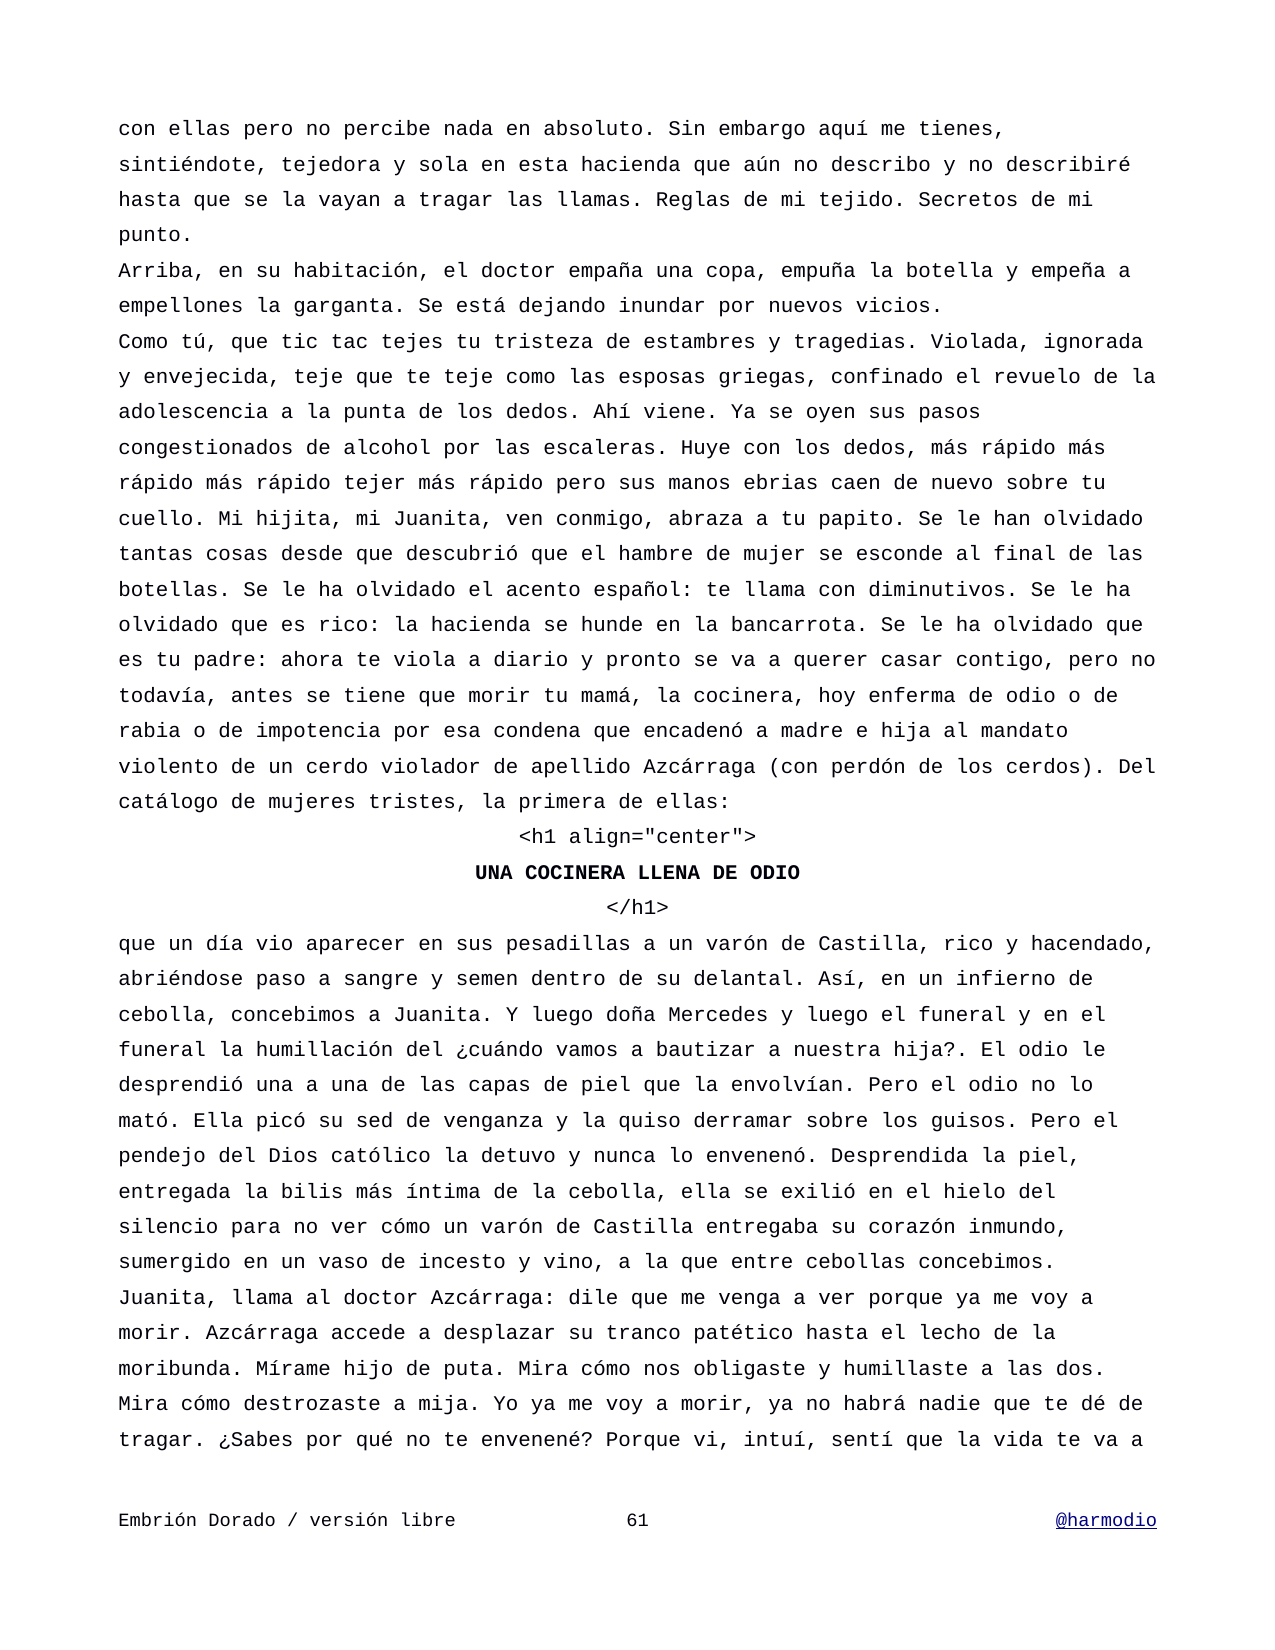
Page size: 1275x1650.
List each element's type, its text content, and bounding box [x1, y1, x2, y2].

text UNA COCINERA LLENA DE ODIO [118, 862, 1157, 886]
text </h1> [118, 897, 1157, 921]
text Arriba, en su habitación, el doctor empaña una copa, empuña la botella y empeña a empellones la garganta. Se está dejando inundar por nuevos vicios. [118, 260, 1157, 319]
text Como tú, que tic tac tejes tu tristeza de estambres y tragedias. Violada, ignorada y envejecida, teje que te teje como las esposas griegas, confinado el revuelo de la adolescencia a la punta de los dedos. Ahí viene. Ya se oyen sus pasos congestionados de alcohol por las escaleras. Huye con los dedos, más rápido más rápido más rápido tejer más rápido pero sus manos ebrias caen de nuevo sobre tu cuello. Mi hijita, mi Juanita, ven conmigo, abraza a tu papito. Se le han olvidado tantas cosas desde que descubrió que el hambre de mujer se esconde al final de las botellas. Se le ha olvidado el acento español: te llama con diminutivos. Se le ha olvidado que es rico: la hacienda se hunde en la bancarrota. Se le ha olvidado que es tu padre: ahora te viola a diario y pronto se va a querer casar contigo, pero no todavía, antes se tiene que morir tu mamá, la cocinera, hoy enferma de odio o de rabia o de impotencia por esa condena que encadenó a madre e hija al mandato violento de un cerdo violador de apellido Azcárraga (con perdón de los cerdos). Del catálogo de mujeres tristes, la primera de ellas: [118, 331, 1157, 815]
text que un día vio aparecer en sus pesadillas a un varón de Castilla, rico y hacendado, abriéndose paso a sangre y semen dentro de su delantal. Así, en un infierno de cebolla, concebimos a Juanita. Y luego doña Mercedes y luego el funeral y en el funeral la humillación del ¿cuándo vamos a bautizar a nuestra hija?. El odio le desprendió una a una de las capas de piel que la envolvían. Pero el odio no lo mató. Ella picó su sed de venganza y la quiso derramar sobre los guisos. Pero el pendejo del Dios católico la detuvo y nunca lo envenenó. Desprendida la piel, entregada la bilis más íntima de la cebolla, ella se exilió en el hielo del silencio para no ver cómo un varón de Castilla entregaba su corazón inmundo, sumergido en un vaso de incesto y vino, a la que entre cebollas concebimos. Juanita, llama al doctor Azcárraga: dile que me venga a ver porque ya me voy a morir. Azcárraga accede a desplazar su tranco patético hasta el lecho de la moribunda. Mírame hijo de puta. Mira cómo nos obligaste y humillaste a las dos. Mira cómo destrozaste a mija. Yo ya me voy a morir, ya no habrá nadie que te dé de tragar. ¿Sabes por qué no te envenené? Porque vi, intuí, sentí que la vida te va a [118, 933, 1157, 1452]
text con ellas pero no percibe nada en absoluto. Sin embargo aquí me tienes, sintiéndote, tejedora y sola en esta hacienda que aún no describo y no describiré hasta que se la vayan a tragar las llamas. Reglas de mi tejido. Secretos de mi punto. [118, 118, 1157, 248]
text <h1 align="center"> [118, 826, 1157, 850]
